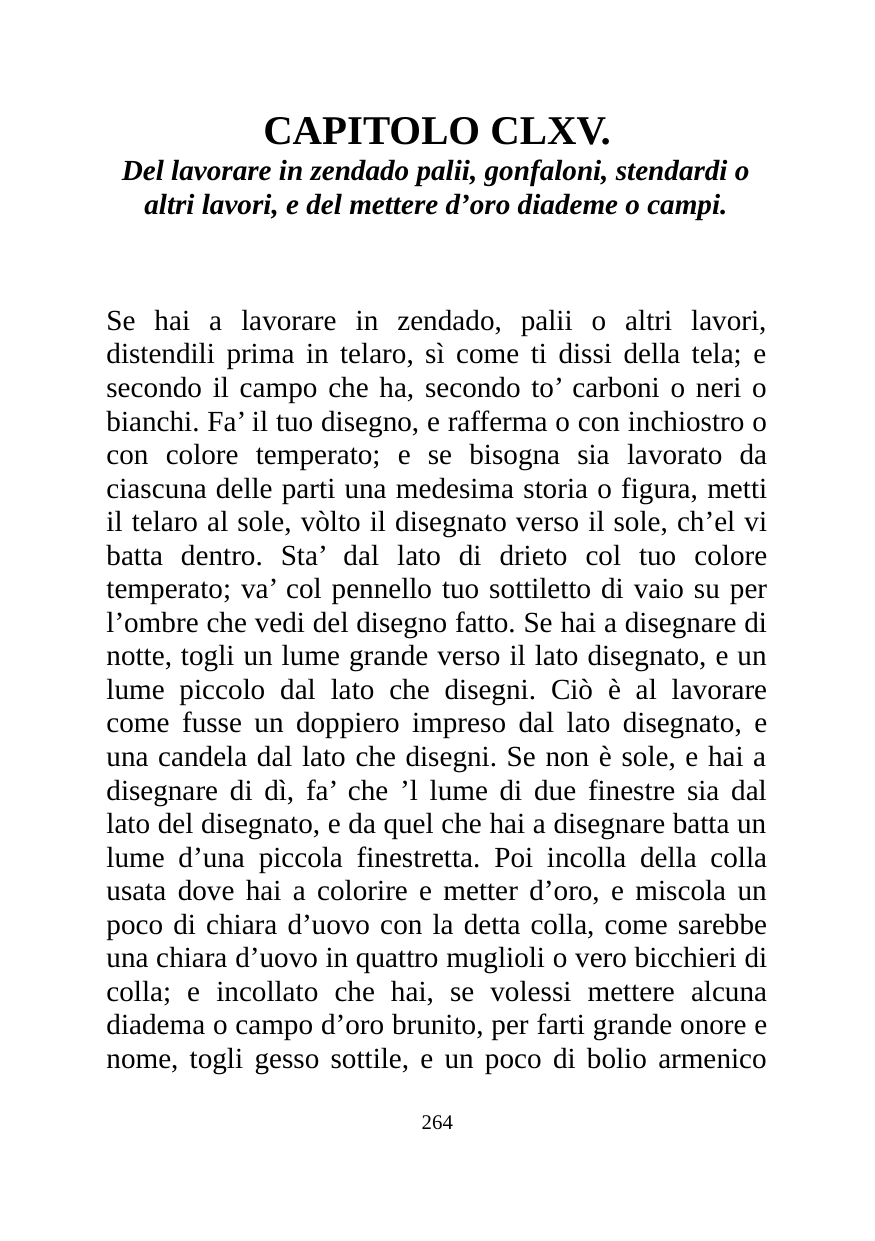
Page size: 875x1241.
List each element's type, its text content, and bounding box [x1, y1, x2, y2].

subtitle CAPITOLO CLXV. Del lavorare in zendado palii, gonfaloni, stendardi o altri lavori, e del mettere d’oro diademe o campi. [106, 106, 768, 220]
text Se hai a lavorare in zendado, palii o altri lavori, distendili prima in telaro, sì come ti dissi della tela; e secondo il campo che ha, secondo to’ carboni o neri o bianchi. Fa’ il tuo disegno, e rafferma o con inchiostro o con colore temperato; e se bisogna sia lavorato da ciascuna delle parti una medesima storia o figura, metti il telaro al sole, vòlto il disegnato verso il sole, ch’el vi batta dentro. Sta’ dal lato di drieto col tuo colore temperato; va’ col pennello tuo sottiletto di vaio su per l’ombre che vedi del disegno fatto. Se hai a disegnare di notte, togli un lume grande verso il lato disegnato, e un lume piccolo dal lato che disegni. Ciò è al lavorare come fusse un doppiero impreso dal lato disegnato, e una candela dal lato che disegni. Se non è sole, e hai a disegnare di dì, fa’ che ’l lume di due finestre sia dal lato del disegnato, e da quel che hai a disegnare batta un lume d’una piccola finestretta. Poi incolla della colla usata dove hai a colorire e metter d’oro, e miscola un poco di chiara d’uovo con la detta colla, come sarebbe una chiara d’uovo in quattro muglioli o vero bicchieri di colla; e incollato che hai, se volessi mettere alcuna diadema o campo d’oro brunito, per farti grande onore e nome, togli gesso sottile, e un poco di bolio armenico [106, 303, 768, 1074]
